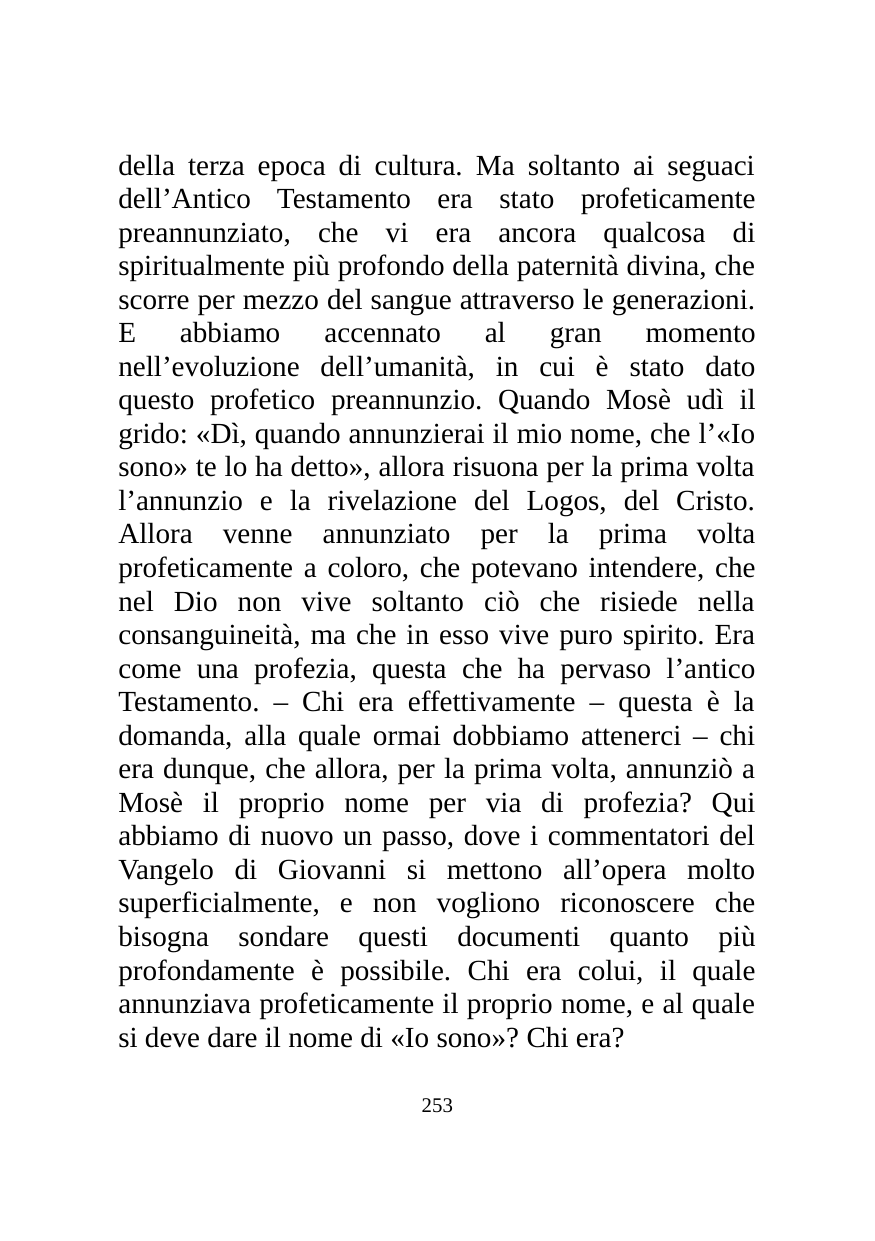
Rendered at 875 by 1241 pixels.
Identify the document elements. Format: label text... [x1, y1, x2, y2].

text della terza epoca di cultura. Ma soltanto ai seguaci dell’Antico Testamento era stato profeticamente preannunziato, che vi era ancora qualcosa di spiritualmente più profondo della paternità divina, che scorre per mezzo del sangue attraverso le generazioni. E abbiamo accennato al gran momento nell’evoluzione dell’umanità, in cui è stato dato questo profetico preannunzio. Quando Mosè udì il grido: «Dì, quando annunzierai il mio nome, che l’«Io sono» te lo ha detto», allora risuona per la prima volta l’annunzio e la rivelazione del Logos, del Cristo. Allora venne annunziato per la prima volta profeticamente a coloro, che potevano intendere, che nel Dio non vive soltanto ciò che risiede nella consanguineità, ma che in esso vive puro spirito. Era come una profezia, questa che ha pervaso l’antico Testamento. – Chi era effettivamente – questa è la domanda, alla quale ormai dobbiamo attenerci – chi era dunque, che allora, per la prima volta, annunziò a Mosè il proprio nome per via di profezia? Qui abbiamo di nuovo un passo, dove i commentatori del Vangelo di Giovanni si mettono all’opera molto superficialmente, e non vogliono riconoscere che bisogna sondare questi documenti quanto più profondamente è possibile. Chi era colui, il quale annunziava profeticamente il proprio nome, e al quale si deve dare il nome di «Io sono»? Chi era? [118, 148, 756, 1053]
